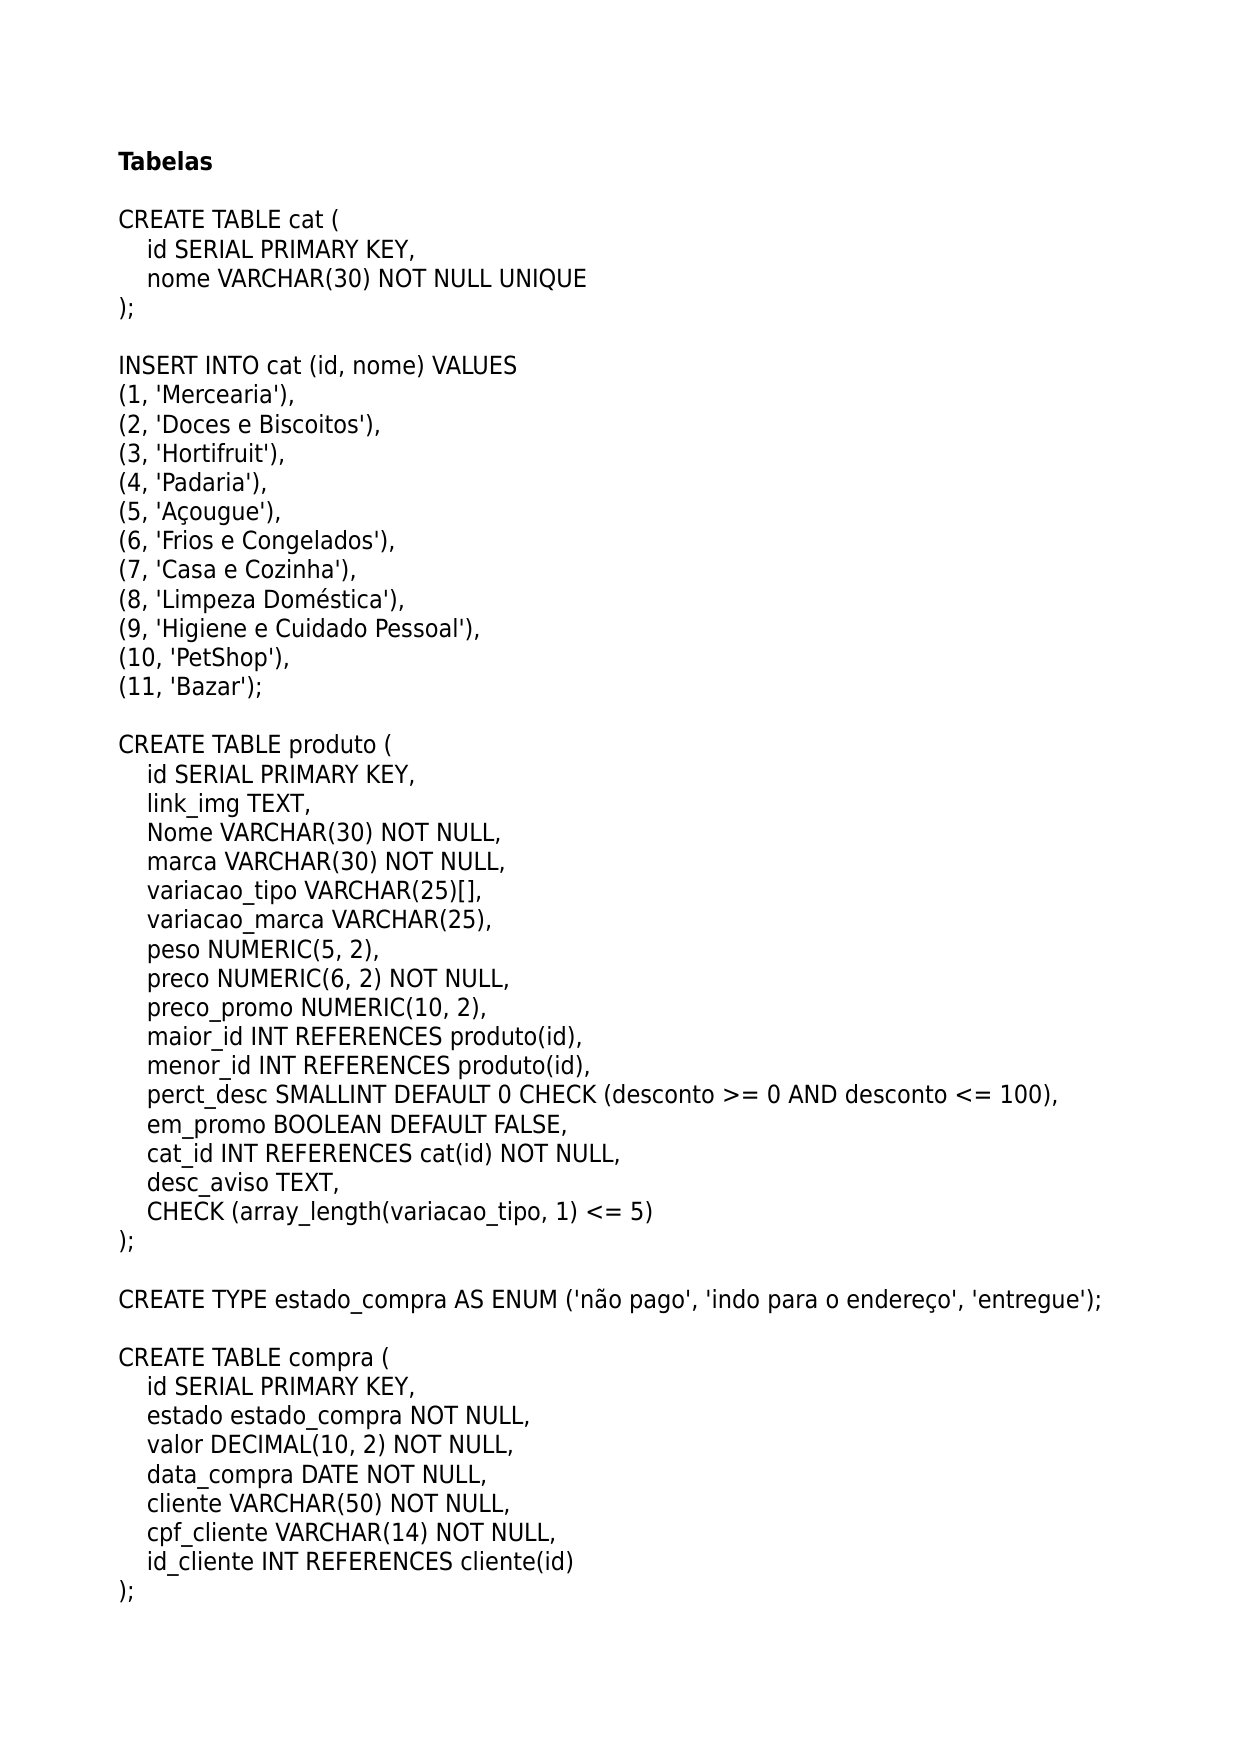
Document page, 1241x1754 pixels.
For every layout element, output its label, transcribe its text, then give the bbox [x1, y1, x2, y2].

text marca VARCHAR(30) NOT NULL, [118, 847, 1122, 876]
text link_img TEXT, [118, 789, 1122, 818]
text id SERIAL PRIMARY KEY, [118, 760, 1122, 789]
text desc_aviso TEXT, [118, 1168, 1122, 1197]
text perct_desc SMALLINT DEFAULT 0 CHECK (desconto >= 0 AND desconto <= 100), [118, 1081, 1122, 1110]
text id SERIAL PRIMARY KEY, [118, 235, 1122, 264]
text CREATE TABLE compra ( [118, 1343, 1122, 1372]
text valor DECIMAL(10, 2) NOT NULL, [118, 1431, 1122, 1460]
text preco NUMERIC(6, 2) NOT NULL, [118, 964, 1122, 993]
text cliente VARCHAR(50) NOT NULL, [118, 1489, 1122, 1518]
text preco_promo NUMERIC(10, 2), [118, 993, 1122, 1022]
text variacao_tipo VARCHAR(25)[], [118, 876, 1122, 906]
text Nome VARCHAR(30) NOT NULL, [118, 818, 1122, 847]
text Tabelas [118, 147, 1122, 176]
text ); [118, 293, 1122, 322]
text id SERIAL PRIMARY KEY, [118, 1372, 1122, 1401]
text estado estado_compra NOT NULL, [118, 1401, 1122, 1431]
text nome VARCHAR(30) NOT NULL UNIQUE [118, 264, 1122, 293]
text menor_id INT REFERENCES produto(id), [118, 1051, 1122, 1081]
text CREATE TABLE cat ( [118, 206, 1122, 235]
text INSERT INTO cat (id, nome) VALUES (1, 'Mercearia'), (2, 'Doces e Biscoitos'), (3, 'Hortifruit'), (4, 'Padaria'), (5, 'Açougue'), (6, 'Frios e Congelados'), (7, 'Casa e Cozinha'), (8, 'Limpeza Doméstica'), (9, 'Higiene e Cuidado Pessoal'), (10, 'PetShop'), (11, 'Bazar'); [118, 351, 1122, 701]
text maior_id INT REFERENCES produto(id), [118, 1022, 1122, 1051]
text variacao_marca VARCHAR(25), [118, 906, 1122, 935]
text em_promo BOOLEAN DEFAULT FALSE, [118, 1110, 1122, 1139]
text ); [118, 1226, 1122, 1256]
text cat_id INT REFERENCES cat(id) NOT NULL, [118, 1139, 1122, 1168]
text data_compra DATE NOT NULL, [118, 1460, 1122, 1489]
text ); [118, 1576, 1122, 1606]
text cpf_cliente VARCHAR(14) NOT NULL, [118, 1518, 1122, 1547]
text peso NUMERIC(5, 2), [118, 935, 1122, 964]
text id_cliente INT REFERENCES cliente(id) [118, 1547, 1122, 1576]
text CREATE TYPE estado_compra AS ENUM ('não pago', 'indo para o endereço', 'entregue'); [118, 1285, 1122, 1314]
text CHECK (array_length(variacao_tipo, 1) <= 5) [118, 1197, 1122, 1226]
text CREATE TABLE produto ( [118, 731, 1122, 760]
